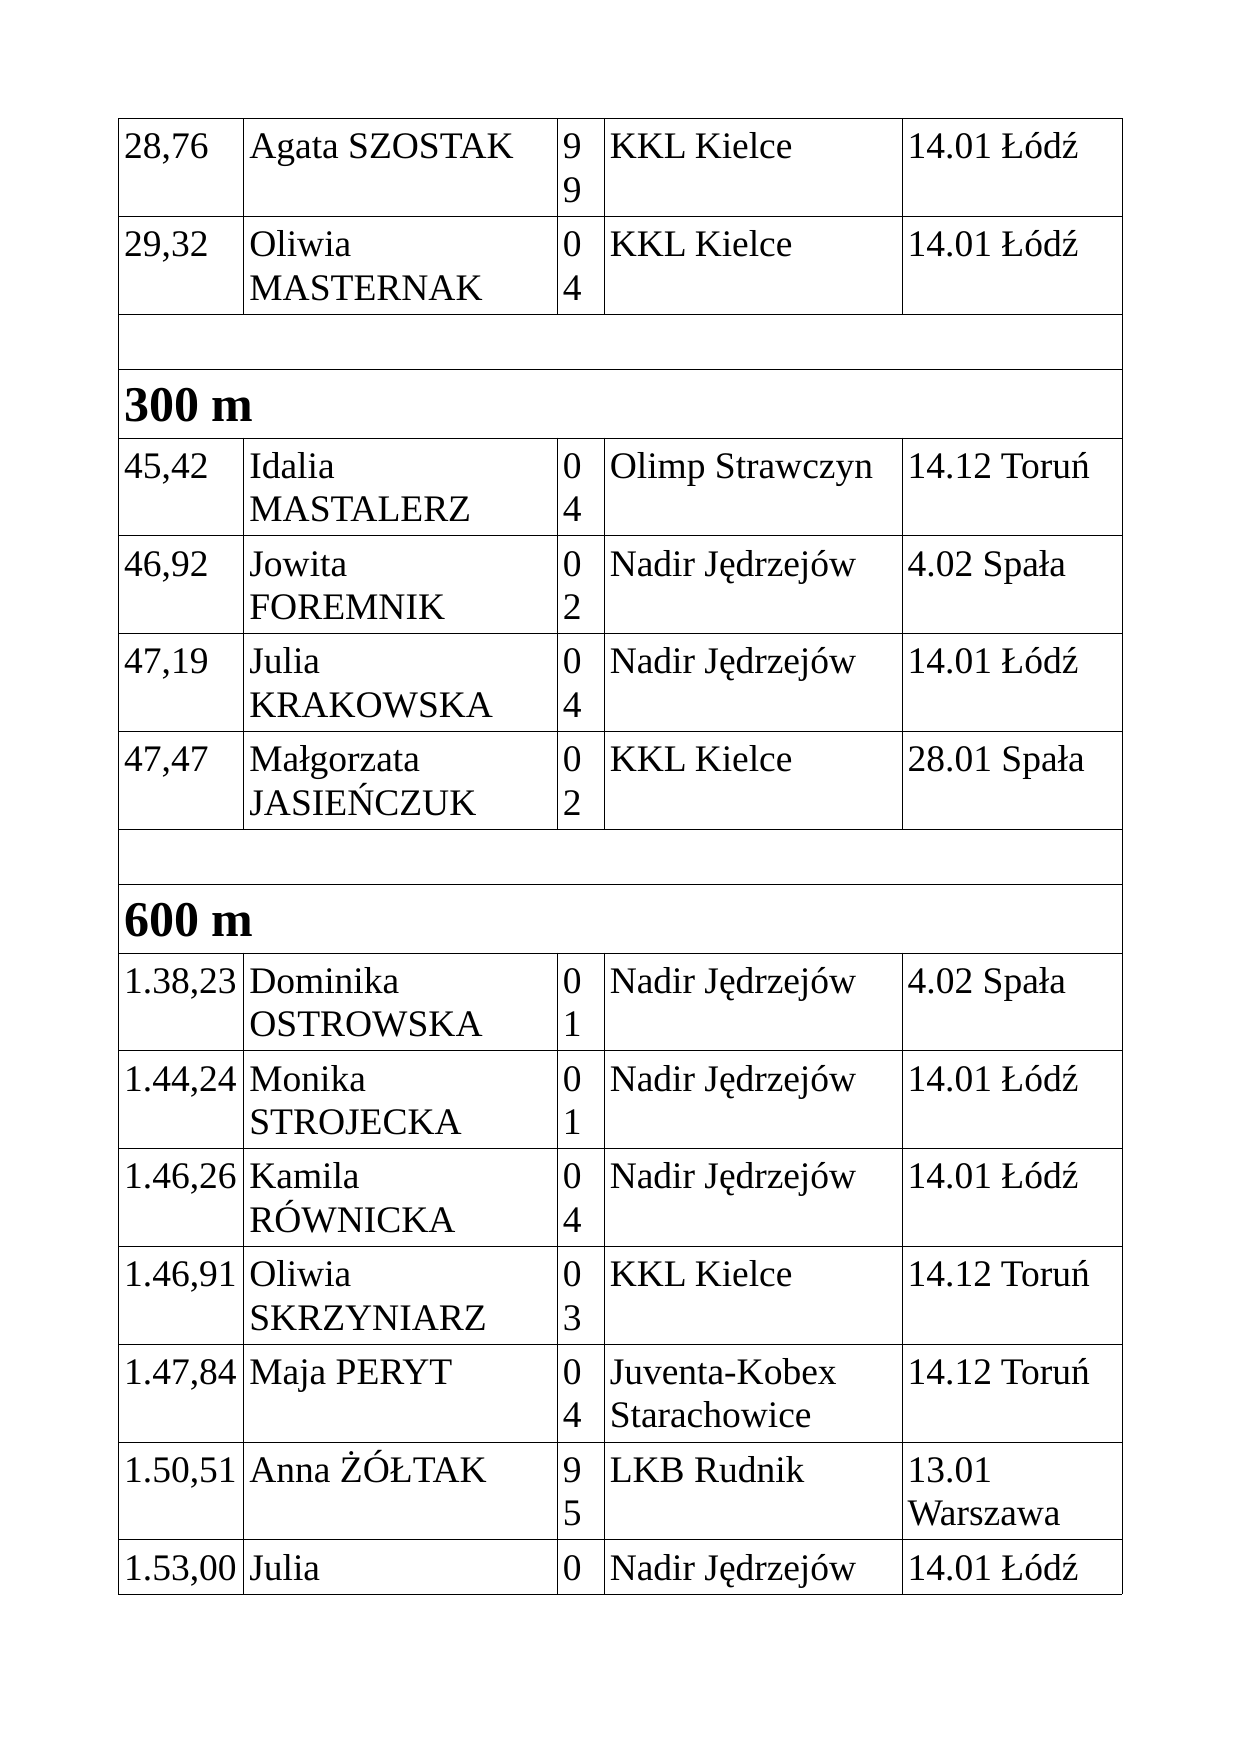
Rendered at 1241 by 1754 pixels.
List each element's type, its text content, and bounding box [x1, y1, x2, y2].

table_cell 47,47 [119, 732, 243, 829]
table_cell 02 [558, 536, 604, 633]
table_cell 04 [558, 1149, 604, 1246]
table_cell KKL Kielce [605, 732, 902, 829]
table_cell 01 [558, 1051, 604, 1148]
table_cell 45,42 [119, 439, 243, 535]
table_cell 03 [558, 1247, 604, 1344]
table_cell 14.01 Łódź [903, 634, 1122, 731]
table_cell Nadir Jędrzejów [605, 1540, 902, 1594]
table_cell 14.01 Łódź [903, 119, 1122, 216]
table_cell 0 [558, 1540, 604, 1594]
table_cell 14.12 Toruń [903, 1345, 1122, 1442]
table_cell 04 [558, 439, 604, 535]
table_cell Oliwia MASTERNAK [244, 217, 557, 314]
table_cell 46,92 [119, 536, 243, 633]
table_cell 1.38,23 [119, 954, 243, 1050]
table_cell 14.01 Łódź [903, 1149, 1122, 1246]
table_cell 01 [558, 954, 604, 1050]
table_cell 14.12 Toruń [903, 439, 1122, 535]
table_cell 95 [558, 1443, 604, 1539]
table_cell 29,32 [119, 217, 243, 314]
table_cell 04 [558, 634, 604, 731]
table_cell Nadir Jędrzejów [605, 954, 902, 1050]
table_cell Anna ŻÓŁTAK [244, 1443, 557, 1539]
table_cell 14.12 Toruń [903, 1247, 1122, 1344]
table_cell Kamila RÓWNICKA [244, 1149, 557, 1246]
table_cell Julia KRAKOWSKA [244, 634, 557, 731]
table_cell [119, 315, 1122, 368]
table_cell KKL Kielce [605, 1247, 902, 1344]
table_cell 4.02 Spała [903, 954, 1122, 1050]
table_cell 99 [558, 119, 604, 216]
table_cell LKB Rudnik [605, 1443, 902, 1539]
table_cell Olimp Strawczyn [605, 439, 902, 535]
table_cell KKL Kielce [605, 217, 902, 314]
table_cell 13.01 Warszawa [903, 1443, 1122, 1539]
table_cell 1.46,91 [119, 1247, 243, 1344]
table_cell 300 m [119, 370, 1122, 437]
table_cell 28.01 Spała [903, 732, 1122, 829]
table_cell 14.01 Łódź [903, 217, 1122, 314]
table_cell 47,19 [119, 634, 243, 731]
table_cell Nadir Jędrzejów [605, 1051, 902, 1148]
table_cell Małgorzata JASIEŃCZUK [244, 732, 557, 829]
table_cell Nadir Jędrzejów [605, 634, 902, 731]
table_cell 14.01 Łódź [903, 1540, 1122, 1594]
table_cell Jowita FOREMNIK [244, 536, 557, 633]
table_cell 1.53,00 [119, 1540, 243, 1594]
table_cell 28,76 [119, 119, 243, 216]
table_cell 1.46,26 [119, 1149, 243, 1246]
table_cell Oliwia SKRZYNIARZ [244, 1247, 557, 1344]
table_cell Agata SZOSTAK [244, 119, 557, 216]
table_cell Julia [244, 1540, 557, 1594]
table_cell Dominika OSTROWSKA [244, 954, 557, 1050]
table_cell Idalia MASTALERZ [244, 439, 557, 535]
table_cell Juventa-Kobex Starachowice [605, 1345, 902, 1442]
table_cell Nadir Jędrzejów [605, 536, 902, 633]
table_cell 14.01 Łódź [903, 1051, 1122, 1148]
table_cell 1.44,24 [119, 1051, 243, 1148]
table_cell Maja PERYT [244, 1345, 557, 1442]
table_cell 600 m [119, 885, 1122, 952]
table_cell 1.47,84 [119, 1345, 243, 1442]
table_cell 04 [558, 1345, 604, 1442]
table_cell Monika STROJECKA [244, 1051, 557, 1148]
table_cell 4.02 Spała [903, 536, 1122, 633]
table_cell 02 [558, 732, 604, 829]
table_cell Nadir Jędrzejów [605, 1149, 902, 1246]
table_cell KKL Kielce [605, 119, 902, 216]
table_cell 04 [558, 217, 604, 314]
table_cell [119, 830, 1122, 883]
table_cell 1.50,51 [119, 1443, 243, 1539]
